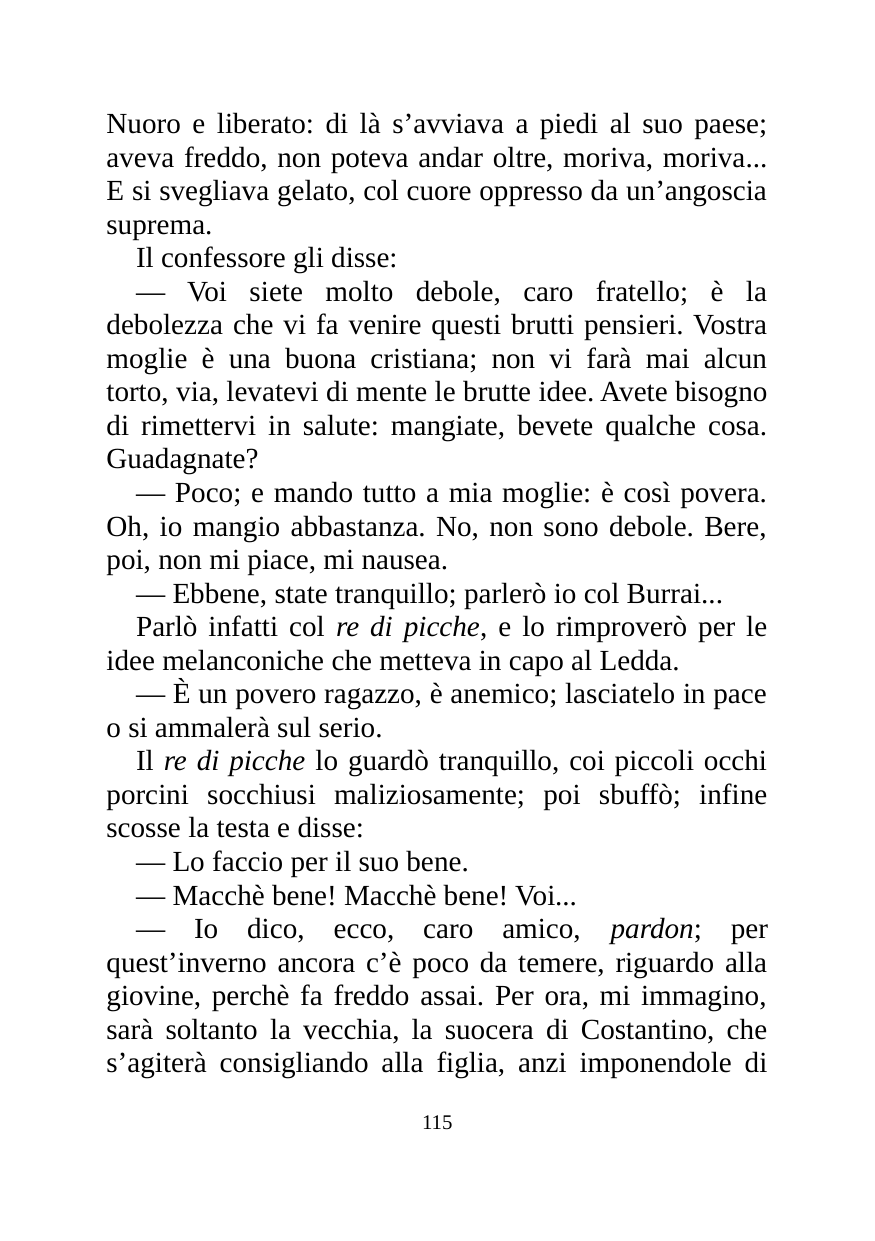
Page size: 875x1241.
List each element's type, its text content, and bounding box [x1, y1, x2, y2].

text — Io dico, ecco, caro amico, pardon; per quest’inverno ancora c’è poco da temere, riguardo alla giovine, perchè fa freddo assai. Per ora, mi immagino, sarà soltanto la vecchia, la suocera di Costantino, che s’agiterà consigliando alla figlia, anzi imponendole di [106, 911, 768, 1079]
text Nuoro e liberato: di là s’avviava a piedi al suo paese; aveva freddo, non poteva andar oltre, moriva, moriva... E si svegliava gelato, col cuore oppresso da un’angoscia suprema. [106, 106, 768, 240]
text — Ebbene, state tranquillo; parlerò io col Burrai... [106, 576, 768, 609]
text — Macchè bene! Macchè bene! Voi... [106, 878, 768, 911]
text — È un povero ragazzo, è anemico; lasciatelo in pace o si ammalerà sul serio. [106, 676, 768, 743]
text Parlò infatti col re di picche, e lo rimproverò per le idee melanconiche che metteva in capo al Ledda. [106, 609, 768, 676]
text — Lo faccio per il suo bene. [106, 844, 768, 878]
text Il re di picche lo guardò tranquillo, coi piccoli occhi porcini socchiusi maliziosamente; poi sbuffò; infine scosse la testa e disse: [106, 743, 768, 844]
text — Poco; e mando tutto a mia moglie: è così povera. Oh, io mangio abbastanza. No, non sono debole. Bere, poi, non mi piace, mi nausea. [106, 475, 768, 576]
text — Voi siete molto debole, caro fratello; è la debolezza che vi fa venire questi brutti pensieri. Vostra moglie è una buona cristiana; non vi farà mai alcun torto, via, levatevi di mente le brutte idee. Avete bisogno di rimettervi in salute: mangiate, bevete qualche cosa. Guadagnate? [106, 274, 768, 475]
text Il confessore gli disse: [106, 240, 768, 274]
